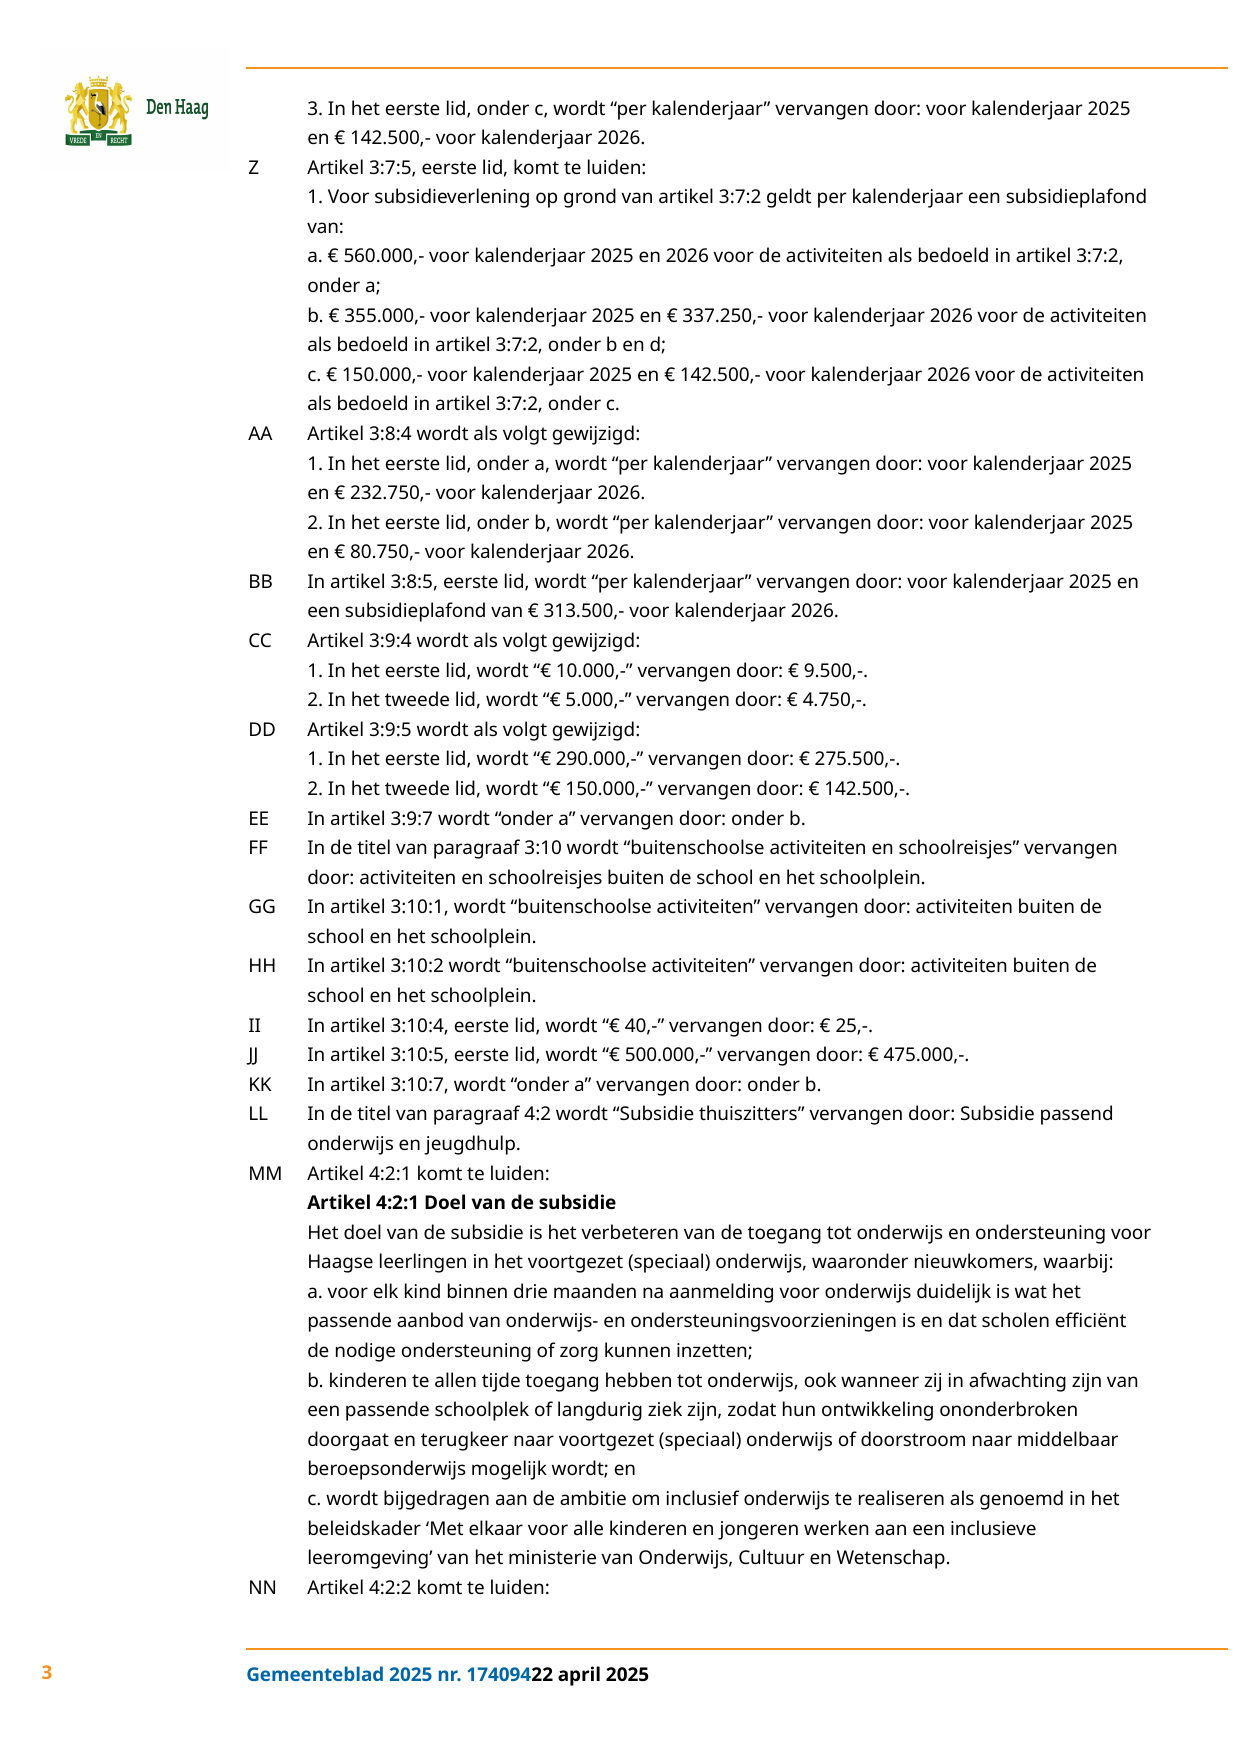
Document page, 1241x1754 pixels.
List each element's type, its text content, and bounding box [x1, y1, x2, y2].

list In artikel 3:10:5, eerste lid, wordt “€ 500.000,-” vervangen door: € 475.000,-. [248, 1041, 1152, 1067]
list Artikel 3:9:4 wordt als volgt gewijzigd: [248, 627, 1152, 653]
list 2. In het eerste lid, onder b, wordt “per kalenderjaar” vervangen door: voor kalenderjaar 2025 en € 80.750,- voor kalenderjaar 2026. [248, 509, 1152, 564]
list In artikel 3:10:2 wordt “buitenschoolse activiteiten” vervangen door: activiteiten buiten de school en het schoolplein. [248, 953, 1152, 1008]
list In artikel 3:8:5, eerste lid, wordt “per kalenderjaar” vervangen door: voor kalenderjaar 2025 en een subsidieplafond van € 313.500,- voor kalenderjaar 2026. [248, 568, 1152, 623]
list 2. In het tweede lid, wordt “€ 5.000,-” vervangen door: € 4.750,-. [248, 686, 1152, 712]
list In artikel 3:10:7, wordt “onder a” vervangen door: onder b. [248, 1071, 1152, 1097]
list b. € 355.000,- voor kalenderjaar 2025 en € 337.250,- voor kalenderjaar 2026 voor de activiteiten als bedoeld in artikel 3:7:2, onder b en d; [248, 302, 1152, 357]
list c. € 150.000,- voor kalenderjaar 2025 en € 142.500,- voor kalenderjaar 2026 voor de activiteiten als bedoeld in artikel 3:7:2, onder c. [248, 361, 1152, 416]
list Artikel 4:2:1 komt te luiden: [248, 1160, 1152, 1186]
list Artikel 3:8:4 wordt als volgt gewijzigd: [248, 420, 1152, 446]
list 1. In het eerste lid, onder a, wordt “per kalenderjaar” vervangen door: voor kalenderjaar 2025 en € 232.750,- voor kalenderjaar 2026. [248, 450, 1152, 505]
list c. wordt bijgedragen aan de ambitie om inclusief onderwijs te realiseren als genoemd in het beleidskader ‘Met elkaar voor alle kinderen en jongeren werken aan een inclusieve leeromgeving’ van het ministerie van Onderwijs, Cultuur en Wetenschap. [248, 1485, 1152, 1570]
list a. € 560.000,- voor kalenderjaar 2025 en 2026 voor de activiteiten als bedoeld in artikel 3:7:2, onder a; [248, 243, 1152, 298]
list Het doel van de subsidie is het verbeteren van de toegang tot onderwijs en ondersteuning voor Haagse leerlingen in het voortgezet (speciaal) onderwijs, waaronder nieuwkomers, waarbij: [248, 1219, 1152, 1274]
list In artikel 3:10:4, eerste lid, wordt “€ 40,-” vervangen door: € 25,-. [248, 1012, 1152, 1038]
list 3. In het eerste lid, onder c, wordt “per kalenderjaar” vervangen door: voor kalenderjaar 2025 en € 142.500,- voor kalenderjaar 2026. [248, 95, 1152, 150]
list Artikel 4:2:1 Doel van de subsidie [248, 1189, 1152, 1215]
picture [41, 47, 231, 172]
list In artikel 3:10:1, wordt “buitenschoolse activiteiten” vervangen door: activiteiten buiten de school en het schoolplein. [248, 893, 1152, 949]
list 1. In het eerste lid, wordt “€ 290.000,-” vervangen door: € 275.500,-. [248, 746, 1152, 771]
list In artikel 3:9:7 wordt “onder a” vervangen door: onder b. [248, 805, 1152, 831]
list In de titel van paragraaf 4:2 wordt “Subsidie thuiszitters” vervangen door: Subsidie passend onderwijs en jeugdhulp. [248, 1101, 1152, 1156]
list b. kinderen te allen tijde toegang hebben tot onderwijs, ook wanneer zij in afwachting zijn van een passende schoolplek of langdurig ziek zijn, zodat hun ontwikkeling ononderbroken doorgaat en terugkeer naar voortgezet (speciaal) onderwijs of doorstroom naar middelbaar beroepsonderwijs mogelijk wordt; en [248, 1367, 1152, 1481]
list 2. In het tweede lid, wordt “€ 150.000,-” vervangen door: € 142.500,-. [248, 775, 1152, 801]
list Artikel 3:7:5, eerste lid, komt te luiden: [248, 154, 1152, 180]
list 1. Voor subsidieverlening op grond van artikel 3:7:2 geldt per kalenderjaar een subsidieplafond van: [248, 183, 1152, 239]
list In de titel van paragraaf 3:10 wordt “buitenschoolse activiteiten en schoolreisjes” vervangen door: activiteiten en schoolreisjes buiten de school en het schoolplein. [248, 834, 1152, 890]
list 1. In het eerste lid, wordt “€ 10.000,-” vervangen door: € 9.500,-. [248, 657, 1152, 683]
list Artikel 4:2:2 komt te luiden: [248, 1574, 1152, 1600]
list Artikel 3:9:5 wordt als volgt gewijzigd: [248, 716, 1152, 742]
list a. voor elk kind binnen drie maanden na aanmelding voor onderwijs duidelijk is wat het passende aanbod van onderwijs- en ondersteuningsvoorzieningen is en dat scholen efficiënt de nodige ondersteuning of zorg kunnen inzetten; [248, 1278, 1152, 1363]
